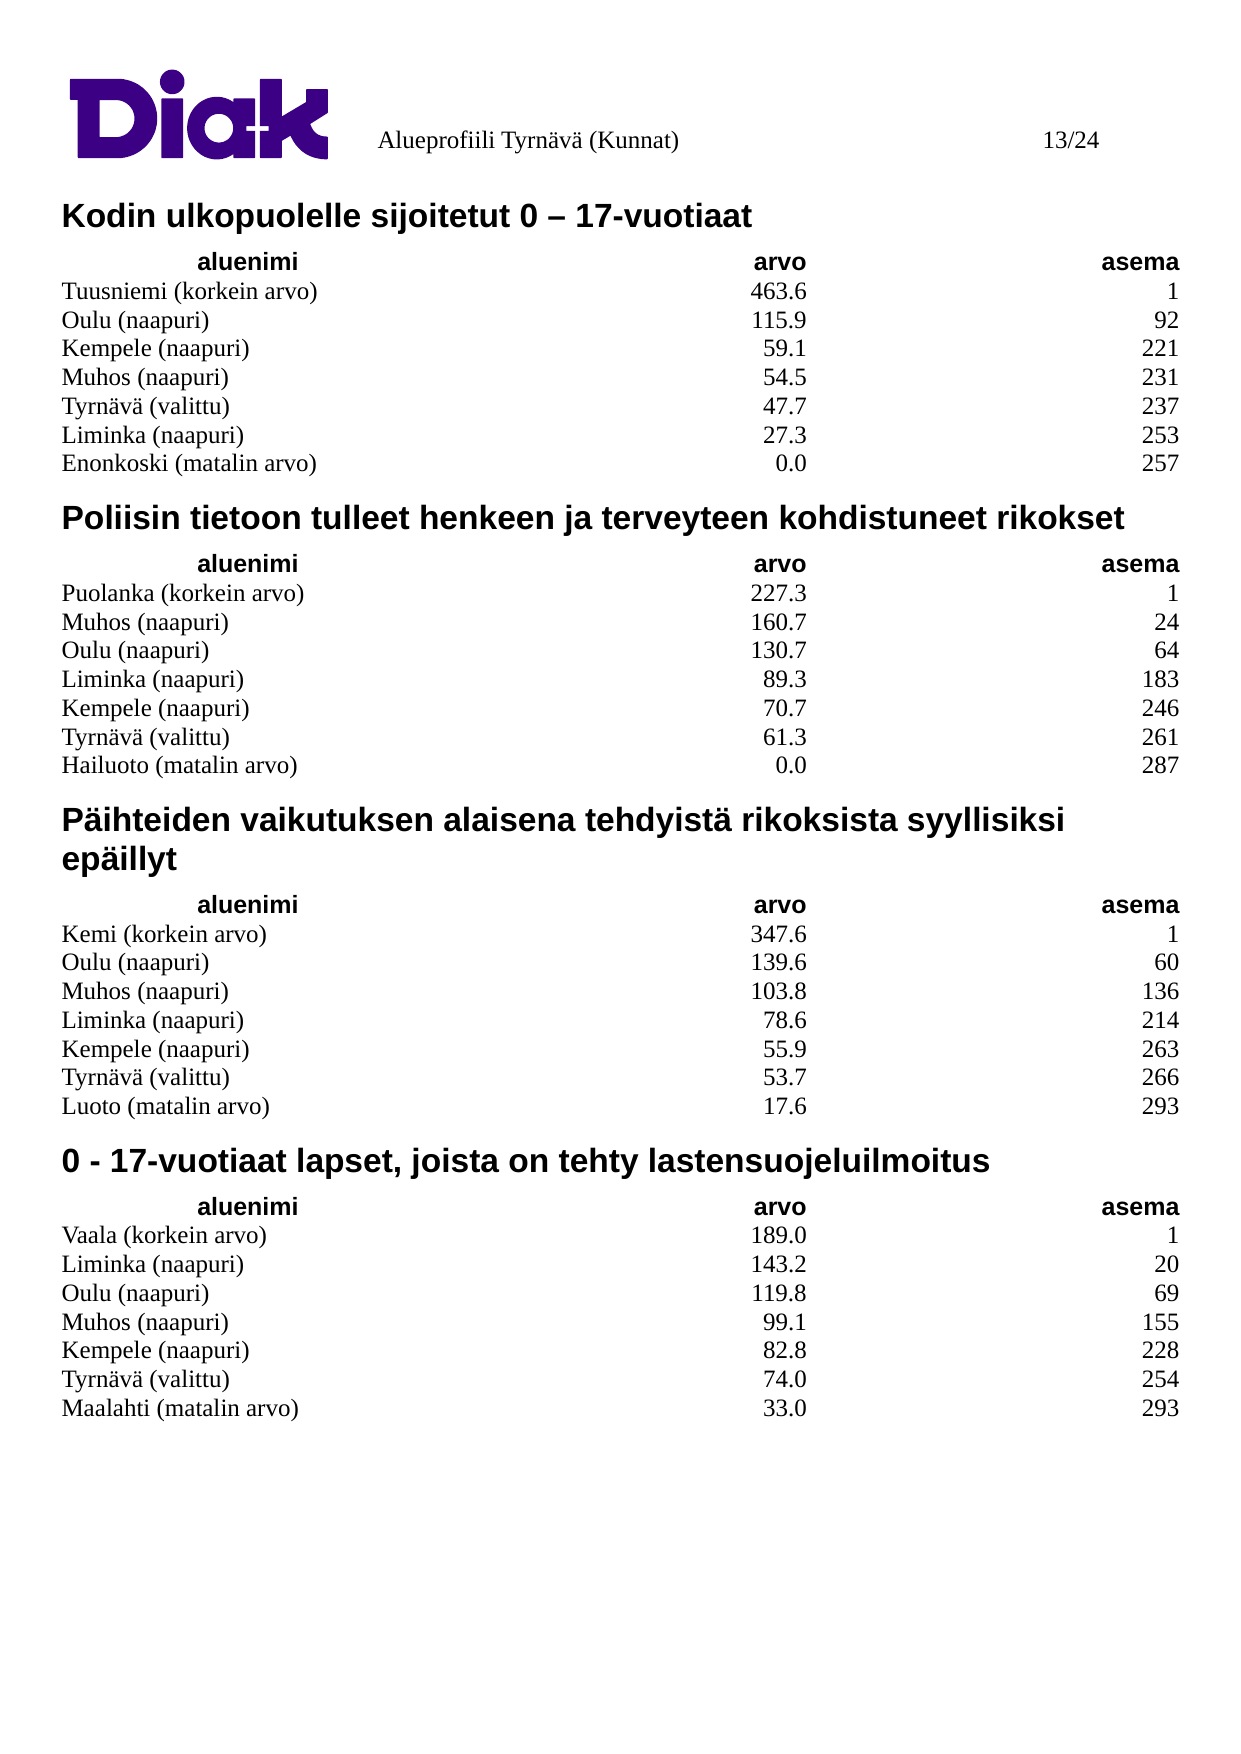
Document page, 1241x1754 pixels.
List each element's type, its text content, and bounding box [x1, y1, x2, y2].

table_cell Puolanka (korkein arvo) [61, 578, 434, 607]
table_cell Kempele (naapuri) [61, 693, 434, 722]
table_cell Kempele (naapuri) [61, 334, 434, 362]
table_cell Maalahti (matalin arvo) [61, 1393, 434, 1422]
table_header arvo [434, 1192, 806, 1221]
table_cell 293 [806, 1091, 1179, 1120]
table_cell 69 [806, 1278, 1179, 1307]
table_cell Muhos (naapuri) [61, 362, 434, 391]
table_header aluenimi [61, 890, 434, 919]
table_cell 246 [806, 693, 1179, 722]
table_cell Tyrnävä (valittu) [61, 1364, 434, 1393]
subtitle Päihteiden vaikutuksen alaisena tehdyistä rikoksista syyllisiksi epäillyt [61, 800, 1179, 877]
table_cell Tyrnävä (valittu) [61, 722, 434, 751]
subtitle Poliisin tietoon tulleet henkeen ja terveyteen kohdistuneet rikokset [61, 498, 1179, 537]
table_cell Kempele (naapuri) [61, 1336, 434, 1364]
table_cell 1 [806, 1221, 1179, 1249]
table_cell 155 [806, 1307, 1179, 1336]
table_cell Muhos (naapuri) [61, 1307, 434, 1336]
table_cell 78.6 [434, 1005, 806, 1034]
table_cell 293 [806, 1393, 1179, 1422]
table_cell 227.3 [434, 578, 806, 607]
table_cell Liminka (naapuri) [61, 1005, 434, 1034]
table_cell 347.6 [434, 919, 806, 947]
table_cell 139.6 [434, 948, 806, 976]
table_cell 228 [806, 1336, 1179, 1364]
table_cell 24 [806, 607, 1179, 636]
table_cell Muhos (naapuri) [61, 976, 434, 1005]
table_header asema [806, 1192, 1179, 1221]
table_cell Liminka (naapuri) [61, 664, 434, 693]
table_header arvo [434, 890, 806, 919]
table_cell 70.7 [434, 693, 806, 722]
table_cell 74.0 [434, 1364, 806, 1393]
table_cell 47.7 [434, 391, 806, 420]
table_cell Muhos (naapuri) [61, 607, 434, 636]
table_cell 263 [806, 1034, 1179, 1062]
table_cell 27.3 [434, 420, 806, 448]
table_cell 17.6 [434, 1091, 806, 1120]
table_cell 60 [806, 948, 1179, 976]
table_cell Tuusniemi (korkein arvo) [61, 276, 434, 305]
table_cell 136 [806, 976, 1179, 1005]
table_cell 1 [806, 919, 1179, 947]
table_cell Oulu (naapuri) [61, 948, 434, 976]
table_header arvo [434, 247, 806, 276]
table_cell 64 [806, 636, 1179, 664]
table_cell 261 [806, 722, 1179, 751]
table_cell 92 [806, 305, 1179, 333]
table_cell 237 [806, 391, 1179, 420]
table_cell Oulu (naapuri) [61, 636, 434, 664]
table_cell 1 [806, 578, 1179, 607]
table_cell 59.1 [434, 334, 806, 362]
table_cell 0.0 [434, 751, 806, 779]
table_cell Tyrnävä (valittu) [61, 391, 434, 420]
table_header asema [806, 890, 1179, 919]
table_cell 82.8 [434, 1336, 806, 1364]
table_cell 266 [806, 1063, 1179, 1091]
table_cell Liminka (naapuri) [61, 420, 434, 448]
table_cell 1 [806, 276, 1179, 305]
table_cell Vaala (korkein arvo) [61, 1221, 434, 1249]
table_cell 189.0 [434, 1221, 806, 1249]
table_header aluenimi [61, 549, 434, 578]
table_cell 89.3 [434, 664, 806, 693]
table_cell 253 [806, 420, 1179, 448]
table_cell 160.7 [434, 607, 806, 636]
table_cell 463.6 [434, 276, 806, 305]
table_cell 33.0 [434, 1393, 806, 1422]
table_header asema [806, 247, 1179, 276]
table_cell 287 [806, 751, 1179, 779]
table_cell Oulu (naapuri) [61, 305, 434, 333]
table_cell 231 [806, 362, 1179, 391]
table_cell 119.8 [434, 1278, 806, 1307]
table_header aluenimi [61, 1192, 434, 1221]
table_cell 183 [806, 664, 1179, 693]
table_cell 254 [806, 1364, 1179, 1393]
table_cell Liminka (naapuri) [61, 1249, 434, 1278]
table_cell 20 [806, 1249, 1179, 1278]
table_header asema [806, 549, 1179, 578]
table_cell 99.1 [434, 1307, 806, 1336]
table_cell 221 [806, 334, 1179, 362]
table_cell 103.8 [434, 976, 806, 1005]
table_cell 214 [806, 1005, 1179, 1034]
table_header arvo [434, 549, 806, 578]
table_cell 54.5 [434, 362, 806, 391]
table_cell Kempele (naapuri) [61, 1034, 434, 1062]
table_cell Oulu (naapuri) [61, 1278, 434, 1307]
table_cell 53.7 [434, 1063, 806, 1091]
table_cell 55.9 [434, 1034, 806, 1062]
table_header aluenimi [61, 247, 434, 276]
table_cell Hailuoto (matalin arvo) [61, 751, 434, 779]
table_cell 61.3 [434, 722, 806, 751]
table_cell 0.0 [434, 449, 806, 477]
table_cell 257 [806, 449, 1179, 477]
table_cell 130.7 [434, 636, 806, 664]
subtitle Kodin ulkopuolelle sijoitetut 0 – 17-vuotiaat [61, 196, 1179, 235]
table_cell Luoto (matalin arvo) [61, 1091, 434, 1120]
table_cell Kemi (korkein arvo) [61, 919, 434, 947]
table_cell 115.9 [434, 305, 806, 333]
table_cell Enonkoski (matalin arvo) [61, 449, 434, 477]
table_cell 143.2 [434, 1249, 806, 1278]
table_cell Tyrnävä (valittu) [61, 1063, 434, 1091]
subtitle 0 - 17-vuotiaat lapset, joista on tehty lastensuojeluilmoitus [61, 1141, 1179, 1179]
